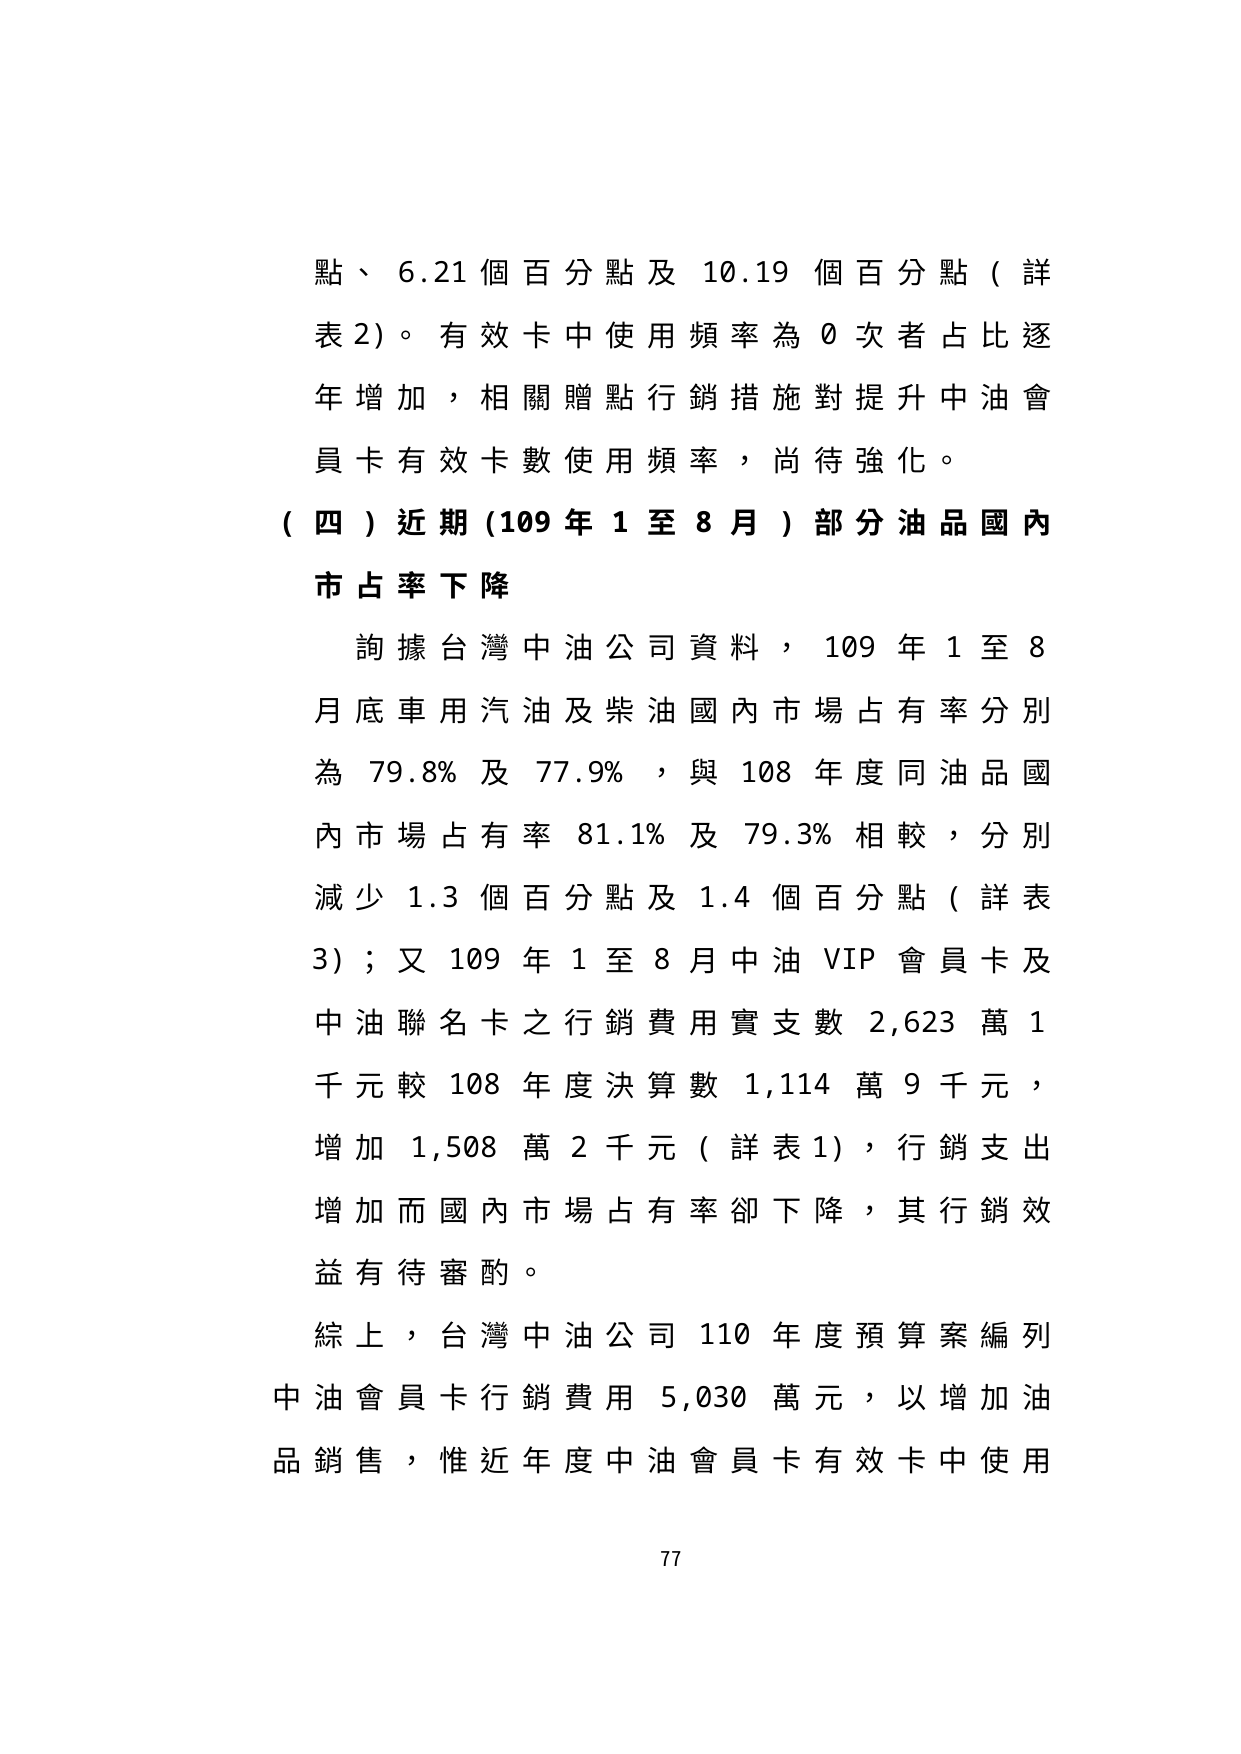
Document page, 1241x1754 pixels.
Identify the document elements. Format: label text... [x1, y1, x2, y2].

text (四)近期(109年1至8月)部分油品國內市占率下降 [242, 479, 1058, 604]
text 點、6.21個百分點及10.19個百分點(詳表2)。有效卡中使用頻率為0次者占比逐年增加，相關贈點行銷措施對提升中油會員卡有效卡數使用頻率，尚待強化。 [271, 229, 1058, 479]
text 詢據台灣中油公司資料，109年1至8月底車用汽油及柴油國內市場占有率分別為79.8%及77.9%，與108年度同油品國內市場占有率81.1%及79.3%相較，分別減少1.3個百分點及1.4個百分點(詳表3)；又109年1至8月中油VIP會員卡及中油聯名卡之行銷費用實支數2,623萬1千元較108年度決算數1,114萬9千元，增加1,508萬2千元(詳表1)，行銷支出增加而國內市場占有率卻下降，其行銷效益有待審酌。 [271, 604, 1058, 1292]
text 綜上，台灣中油公司110年度預算案編列中油會員卡行銷費用5,030萬元，以增加油品銷售，惟近年度中油會員卡有效卡中使用 [242, 1292, 1058, 1479]
